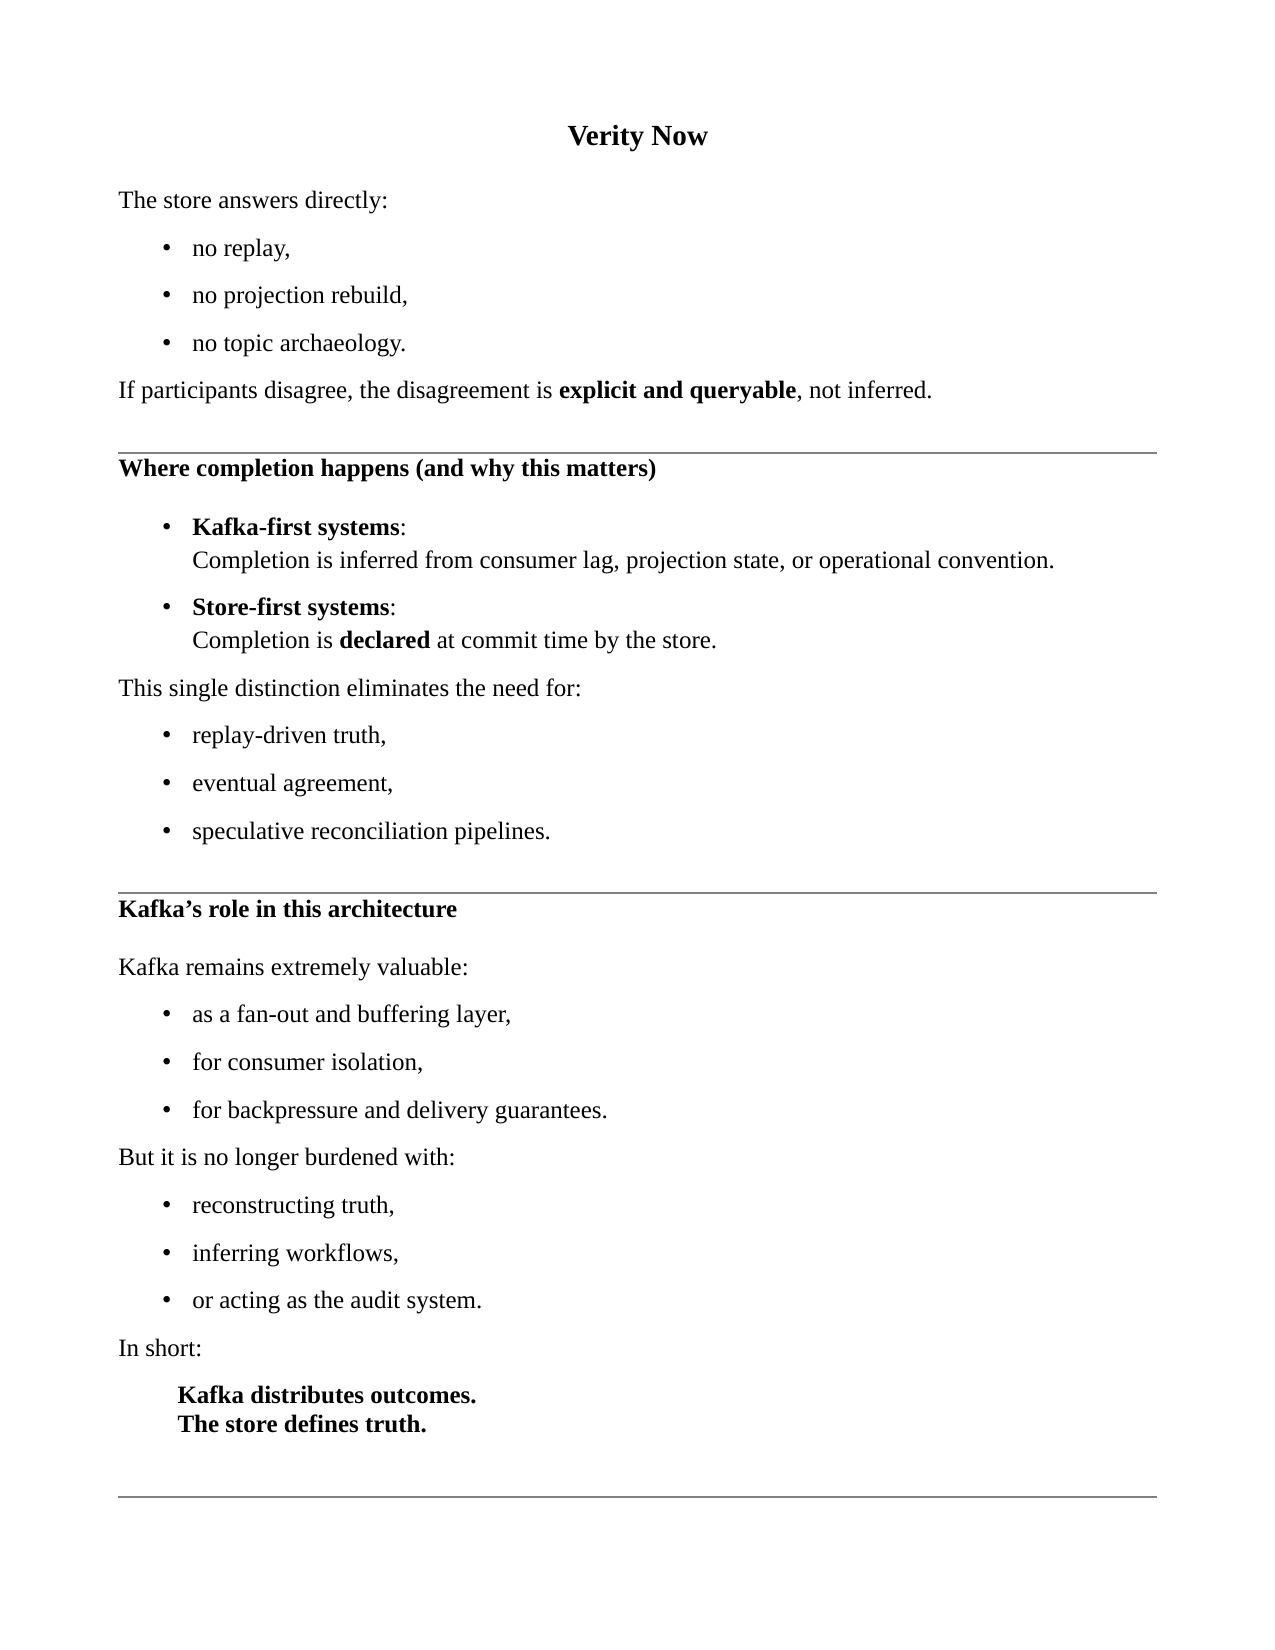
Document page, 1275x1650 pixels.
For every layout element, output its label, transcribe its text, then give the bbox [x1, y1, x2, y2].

subtitle Kafka’s role in this architecture [118, 894, 1157, 922]
text If participants disagree, the disagreement is explicit and queryable, not inferred. [118, 376, 1157, 404]
list for backpressure and delivery guarantees. [162, 1095, 1157, 1123]
list as a fan-out and buffering layer, [162, 999, 1157, 1028]
list Kafka-first systems: Completion is inferred from consumer lag, projection state, or operational convention. [162, 512, 1157, 573]
list for consumer isolation, [162, 1047, 1157, 1076]
text The store answers directly: [118, 185, 1157, 214]
text Kafka remains extremely valuable: [118, 952, 1157, 981]
list reconstructing truth, [162, 1190, 1157, 1219]
list eventual agreement, [162, 768, 1157, 797]
list no projection rebuild, [162, 280, 1157, 309]
text In short: [118, 1333, 1157, 1362]
list speculative reconciliation pipelines. [162, 816, 1157, 844]
list inferring workflows, [162, 1238, 1157, 1266]
text But it is no longer burdened with: [118, 1142, 1157, 1171]
list or acting as the audit system. [162, 1285, 1157, 1314]
list no replay, [162, 233, 1157, 262]
text Kafka distributes outcomes. The store defines truth. [177, 1380, 1098, 1438]
list no topic archaeology. [162, 328, 1157, 357]
list replay-driven truth, [162, 721, 1157, 749]
text This single distinction eliminates the need for: [118, 673, 1157, 702]
list Store-first systems: Completion is declared at commit time by the store. [162, 592, 1157, 654]
subtitle Where completion happens (and why this matters) [118, 454, 1157, 482]
